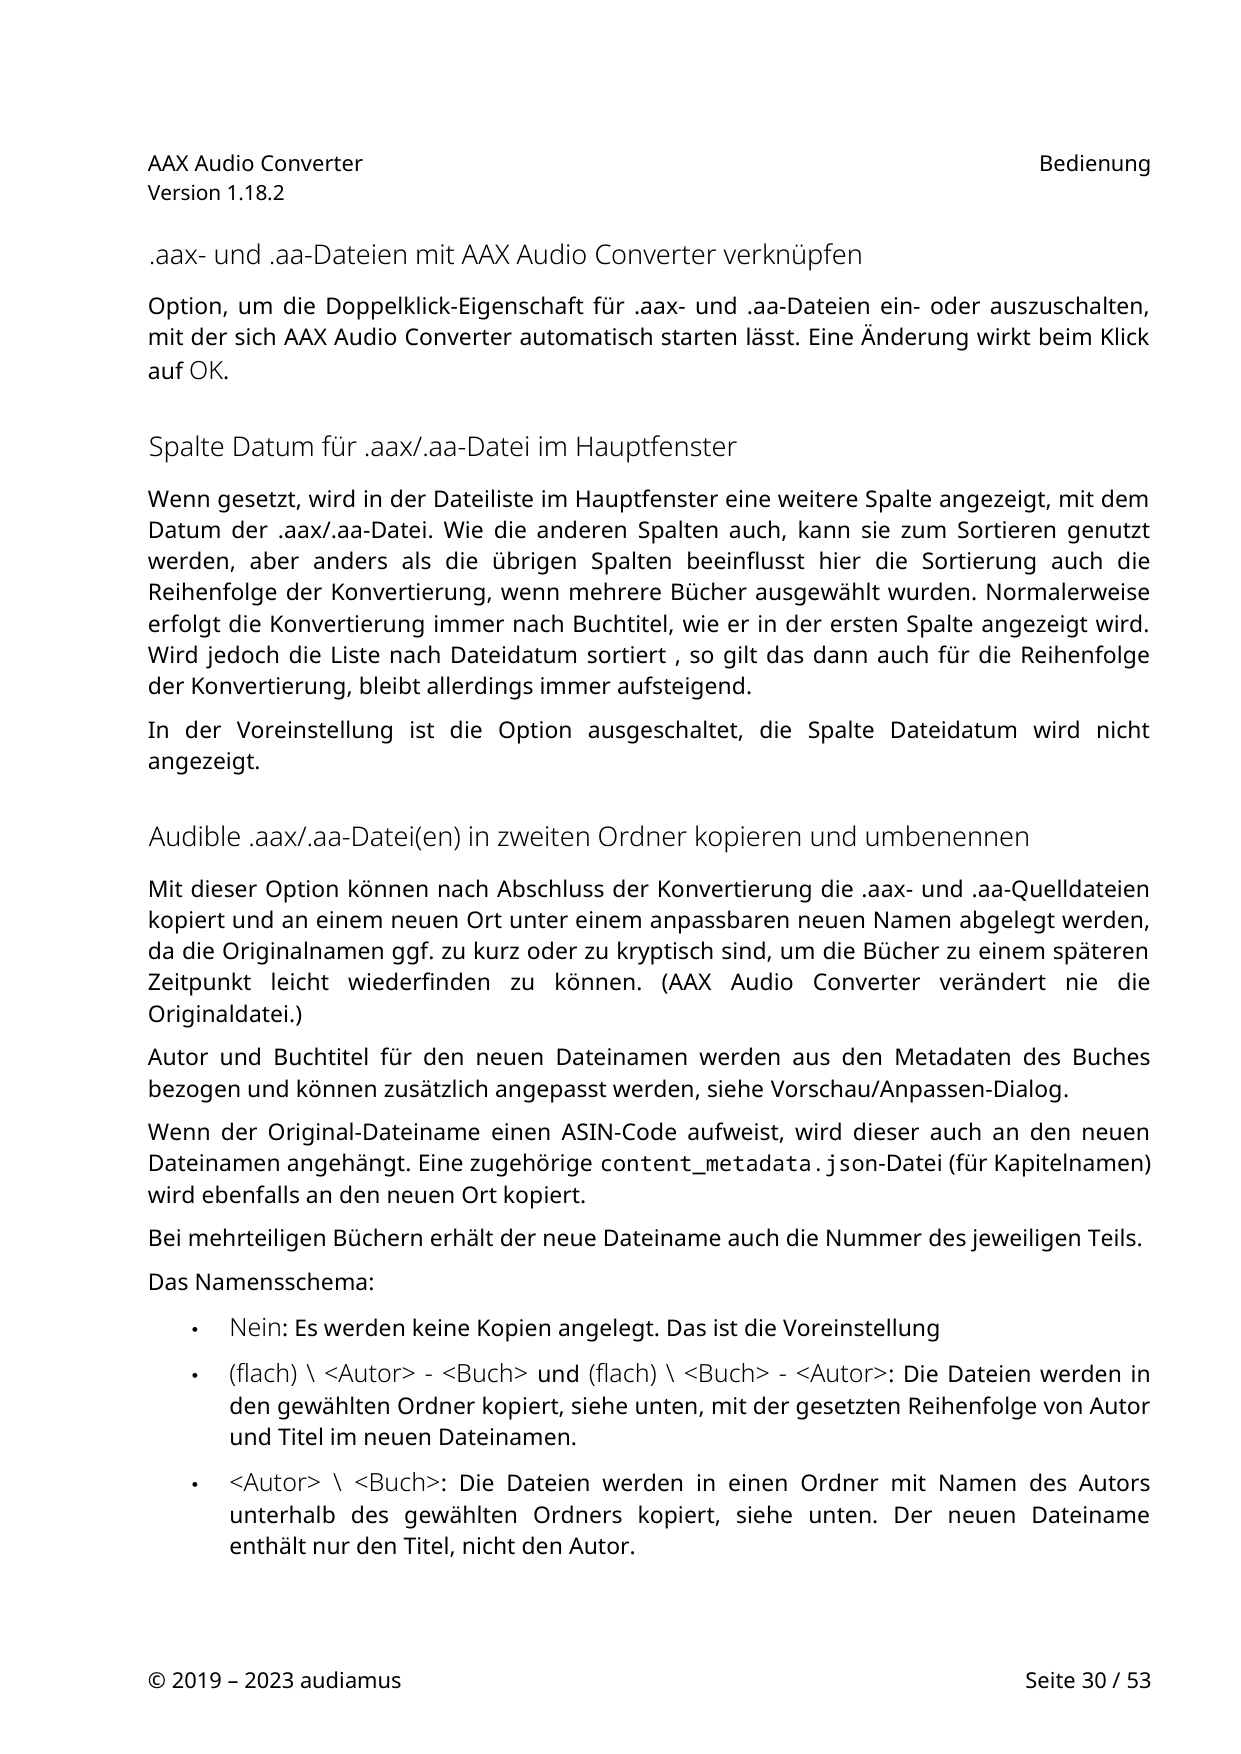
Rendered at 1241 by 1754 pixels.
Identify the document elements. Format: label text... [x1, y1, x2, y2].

text Option, um die Doppelklick-Eigenschaft für .aax- und .aa-Dateien ein- oder auszuschalten, mit der sich AAX Audio Converter automatisch starten lässt. Eine Änderung wirkt beim Klick auf OK. [148, 290, 1152, 386]
text Wenn der Original-Dateiname einen ASIN-Code aufweist, wird dieser auch an den neuen Dateinamen angehängt. Eine zugehörige content_metadata.json-Datei (für Kapitelnamen) wird ebenfalls an den neuen Ort kopiert. [148, 1116, 1152, 1210]
subtitle Spalte Datum für .aax/.aa-Datei im Hauptfenster [142, 428, 1152, 465]
text In der Voreinstellung ist die Option ausgeschaltet, die Spalte Dateidatum wird nicht angezeigt. [148, 714, 1152, 776]
list Nein: Es werden keine Kopien angelegt. Das ist die Voreinstellung [192, 1309, 1152, 1343]
list <Autor> \ <Buch>: Die Dateien werden in einen Ordner mit Namen des Autors unterhalb des gewählten Ordners kopiert, siehe unten. Der neuen Dateiname enthält nur den Titel, nicht den Autor. [192, 1465, 1152, 1561]
text Das Namensschema: [148, 1266, 1152, 1297]
text Autor und Buchtitel für den neuen Dateinamen werden aus den Metadaten des Buches bezogen und können zusätzlich angepasst werden, siehe Vorschau/Anpassen-Dialog. [148, 1041, 1152, 1104]
text Mit dieser Option können nach Abschluss der Konvertierung die .aax- und .aa-Quelldateien kopiert und an einem neuen Ort unter einem anpassbaren neuen Namen abgelegt werden, da die Originalnamen ggf. zu kurz oder zu kryptisch sind, um die Bücher zu einem späteren Zeitpunkt leicht wiederfinden zu können. (AAX Audio Converter verändert nie die Originaldatei.) [148, 873, 1152, 1029]
subtitle .aax- und .aa-Dateien mit AAX Audio Converter verknüpfen [142, 235, 1152, 272]
subtitle Audible .aax/.aa-Datei(en) in zweiten Ordner kopieren und umbenennen [142, 818, 1152, 855]
text Bei mehrteiligen Büchern erhält der neue Dateiname auch die Nummer des jeweiligen Teils. [148, 1222, 1152, 1253]
list (flach) \ <Autor> - <Buch> und (flach) \ <Buch> - <Autor>: Die Dateien werden in den gewählten Ordner kopiert, siehe unten, mit der gesetzten Reihenfolge von Autor und Titel im neuen Dateinamen. [192, 1356, 1152, 1452]
text Wenn gesetzt, wird in der Dateiliste im Hauptfenster eine weitere Spalte angezeigt, mit dem Datum der .aax/.aa-Datei. Wie die anderen Spalten auch, kann sie zum Sortieren genutzt werden, aber anders als die übrigen Spalten beeinflusst hier die Sortierung auch die Reihenfolge der Konvertierung, wenn mehrere Bücher ausgewählt wurden. Normalerweise erfolgt die Konvertierung immer nach Buchtitel, wie er in der ersten Spalte angezeigt wird. Wird jedoch die Liste nach Dateidatum sortiert , so gilt das dann auch für die Reihenfolge der Konvertierung, bleibt allerdings immer aufsteigend. [148, 483, 1152, 701]
